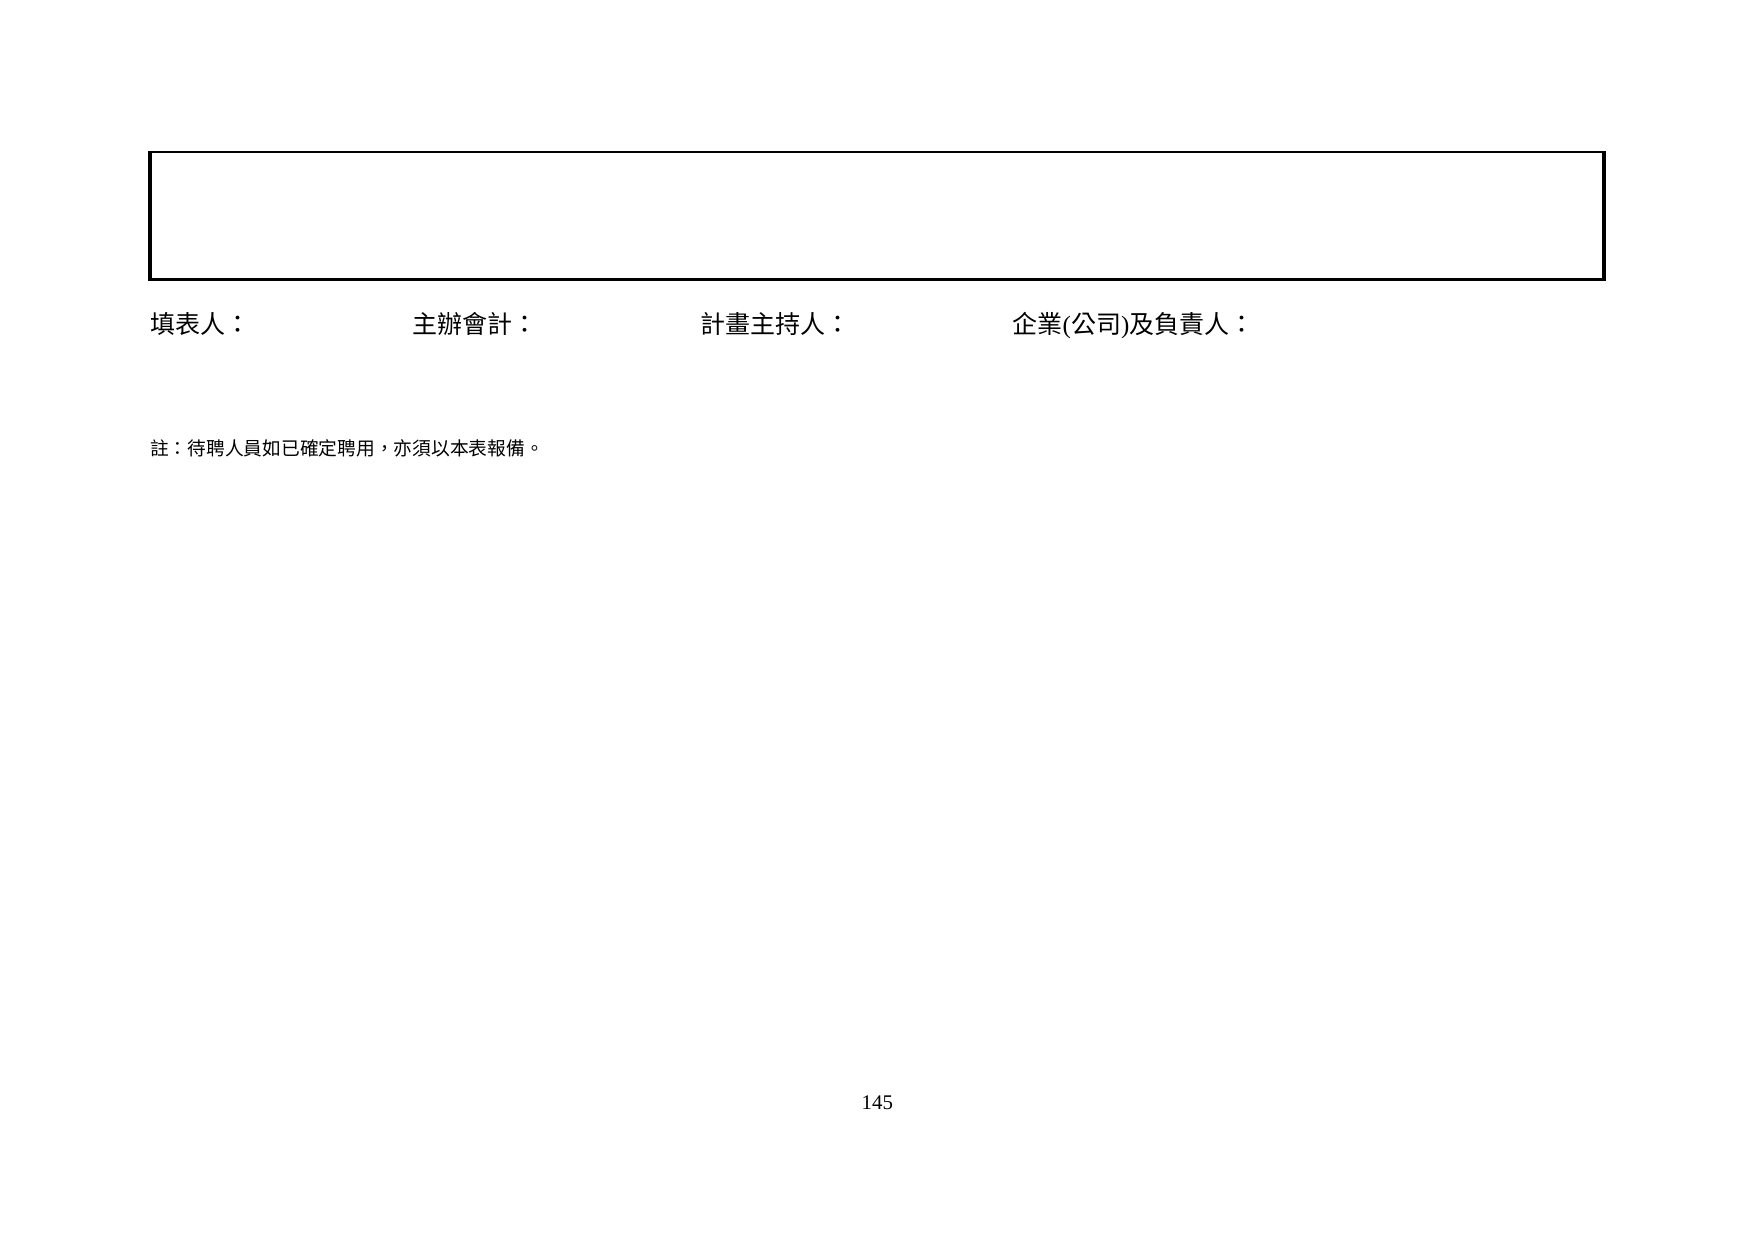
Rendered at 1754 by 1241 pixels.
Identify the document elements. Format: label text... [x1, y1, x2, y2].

table_cell [152, 153, 1602, 277]
text 註：待聘人員如已確定聘用，亦須以本表報備。 [150, 406, 1604, 468]
text 填表人： 主辦會計： 計畫主持人： 企業(公司)及負責人： [150, 281, 1604, 343]
